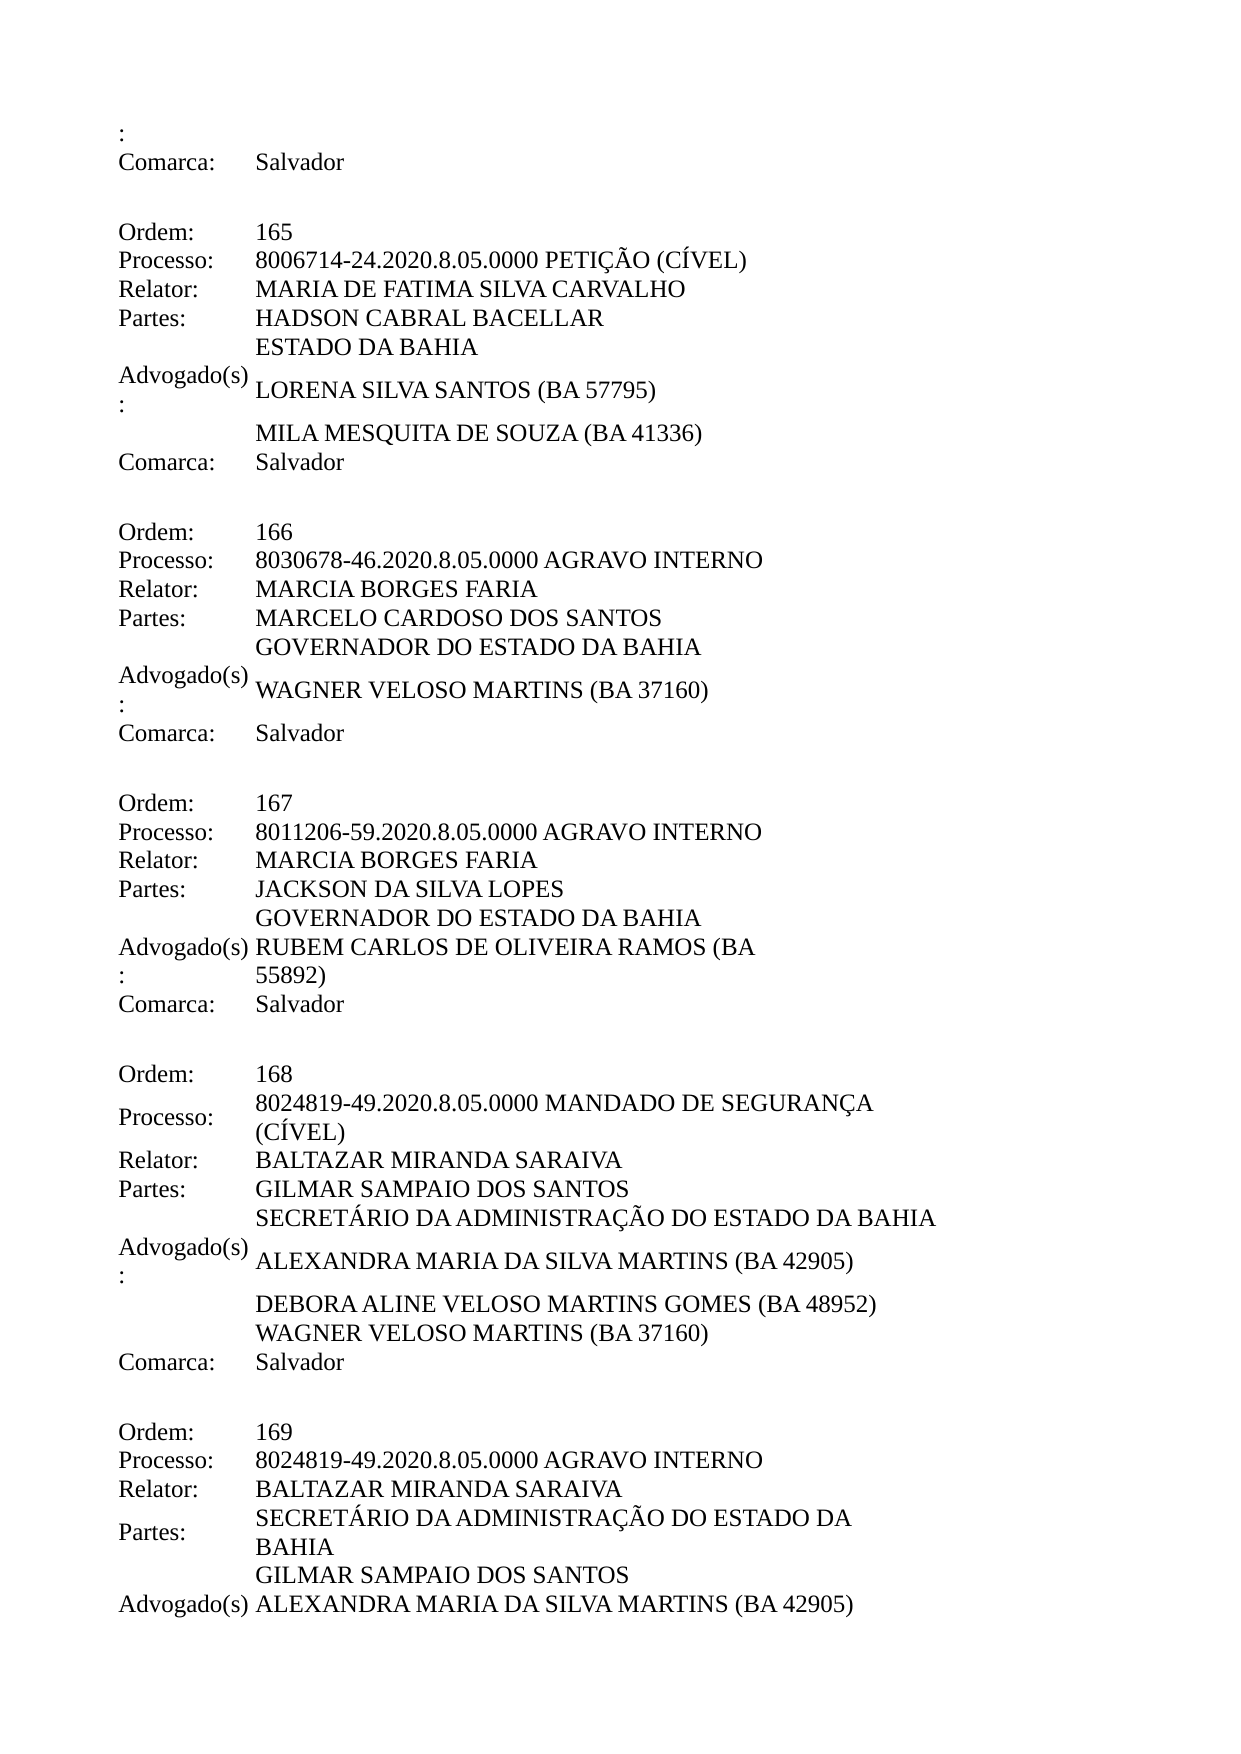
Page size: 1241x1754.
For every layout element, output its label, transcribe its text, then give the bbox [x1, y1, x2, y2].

table_cell Salvador [255, 447, 748, 476]
table_cell Advogado(s): [118, 661, 255, 718]
table_cell BALTAZAR MIRANDA SARAIVA [255, 1146, 969, 1174]
table_cell Partes: [118, 1503, 255, 1561]
table_cell [255, 118, 1041, 147]
table_cell MARCIA BORGES FARIA [255, 574, 766, 603]
table_cell Comarca: [118, 147, 255, 176]
table_cell SECRETÁRIO DA ADMINISTRAÇÃO DO ESTADO DA BAHIA [255, 1203, 969, 1232]
table_cell Processo: [118, 246, 255, 274]
table_cell Partes: [118, 603, 255, 632]
table_cell Partes: [118, 1174, 255, 1203]
table_cell [118, 418, 255, 447]
table_cell [118, 903, 255, 932]
table_cell Advogado(s): [118, 361, 255, 418]
table_cell 8030678-46.2020.8.05.0000 AGRAVO INTERNO [255, 546, 766, 574]
table_header 166 [255, 517, 766, 546]
table_header Ordem: [118, 1059, 255, 1088]
table_cell Salvador [255, 989, 829, 1018]
table_cell Advogado(s): [118, 932, 255, 989]
table_cell Comarca: [118, 1347, 255, 1376]
table_cell ALEXANDRA MARIA DA SILVA MARTINS (BA 42905) [255, 1232, 969, 1289]
table_cell 8024819-49.2020.8.05.0000 AGRAVO INTERNO [255, 1446, 936, 1474]
table_header 169 [255, 1417, 936, 1446]
table_cell RUBEM CARLOS DE OLIVEIRA RAMOS (BA 55892) [255, 932, 829, 989]
table_cell [118, 1289, 255, 1318]
table_cell ESTADO DA BAHIA [255, 332, 748, 361]
table_cell Processo: [118, 1088, 255, 1146]
table_cell Salvador [255, 718, 766, 747]
table_cell MILA MESQUITA DE SOUZA (BA 41336) [255, 418, 748, 447]
table_cell Advogado(s): [118, 1232, 255, 1289]
table_cell Salvador [255, 147, 1041, 176]
table_cell Relator: [118, 846, 255, 874]
table_cell GILMAR SAMPAIO DOS SANTOS [255, 1561, 936, 1589]
table_cell MARCELO CARDOSO DOS SANTOS [255, 603, 766, 632]
table_cell HADSON CABRAL BACELLAR [255, 303, 748, 332]
table_cell BALTAZAR MIRANDA SARAIVA [255, 1474, 936, 1503]
table_cell MARCIA BORGES FARIA [255, 846, 829, 874]
table_cell Salvador [255, 1347, 969, 1376]
table_cell 8024819-49.2020.8.05.0000 MANDADO DE SEGURANÇA (CÍVEL) [255, 1088, 969, 1146]
table_cell [118, 1203, 255, 1232]
table_header Ordem: [118, 517, 255, 546]
table_cell WAGNER VELOSO MARTINS (BA 37160) [255, 1318, 969, 1347]
table_cell GILMAR SAMPAIO DOS SANTOS [255, 1174, 969, 1203]
table_cell 8011206-59.2020.8.05.0000 AGRAVO INTERNO [255, 817, 829, 846]
table_header Ordem: [118, 1417, 255, 1446]
table_cell DEBORA ALINE VELOSO MARTINS GOMES (BA 48952) [255, 1289, 969, 1318]
table_cell Processo: [118, 817, 255, 846]
table_header Ordem: [118, 788, 255, 817]
table_header Ordem: [118, 217, 255, 246]
table_cell [118, 1318, 255, 1347]
table_cell 8006714-24.2020.8.05.0000 PETIÇÃO (CÍVEL) [255, 246, 748, 274]
table_cell LORENA SILVA SANTOS (BA 57795) [255, 361, 748, 418]
table_cell JACKSON DA SILVA LOPES [255, 874, 829, 903]
table_header 167 [255, 788, 829, 817]
table_cell Relator: [118, 274, 255, 303]
table_cell GOVERNADOR DO ESTADO DA BAHIA [255, 903, 829, 932]
table_cell ALEXANDRA MARIA DA SILVA MARTINS (BA 42905) [255, 1589, 936, 1618]
table_header 168 [255, 1059, 969, 1088]
table_cell MARIA DE FATIMA SILVA CARVALHO [255, 274, 748, 303]
table_cell [118, 332, 255, 361]
table_cell [118, 1561, 255, 1589]
table_cell Processo: [118, 546, 255, 574]
table_cell [118, 632, 255, 661]
table_cell Relator: [118, 1474, 255, 1503]
table_cell Advogado(s) [118, 1589, 255, 1618]
table_cell GOVERNADOR DO ESTADO DA BAHIA [255, 632, 766, 661]
table_cell Comarca: [118, 447, 255, 476]
table_cell Comarca: [118, 989, 255, 1018]
table_header 165 [255, 217, 748, 246]
table_cell : [118, 118, 255, 147]
table_cell Relator: [118, 1146, 255, 1174]
table_cell SECRETÁRIO DA ADMINISTRAÇÃO DO ESTADO DA BAHIA [255, 1503, 936, 1561]
table_cell Partes: [118, 303, 255, 332]
table_cell Processo: [118, 1446, 255, 1474]
table_cell WAGNER VELOSO MARTINS (BA 37160) [255, 661, 766, 718]
table_cell Relator: [118, 574, 255, 603]
table_cell Partes: [118, 874, 255, 903]
table_cell Comarca: [118, 718, 255, 747]
